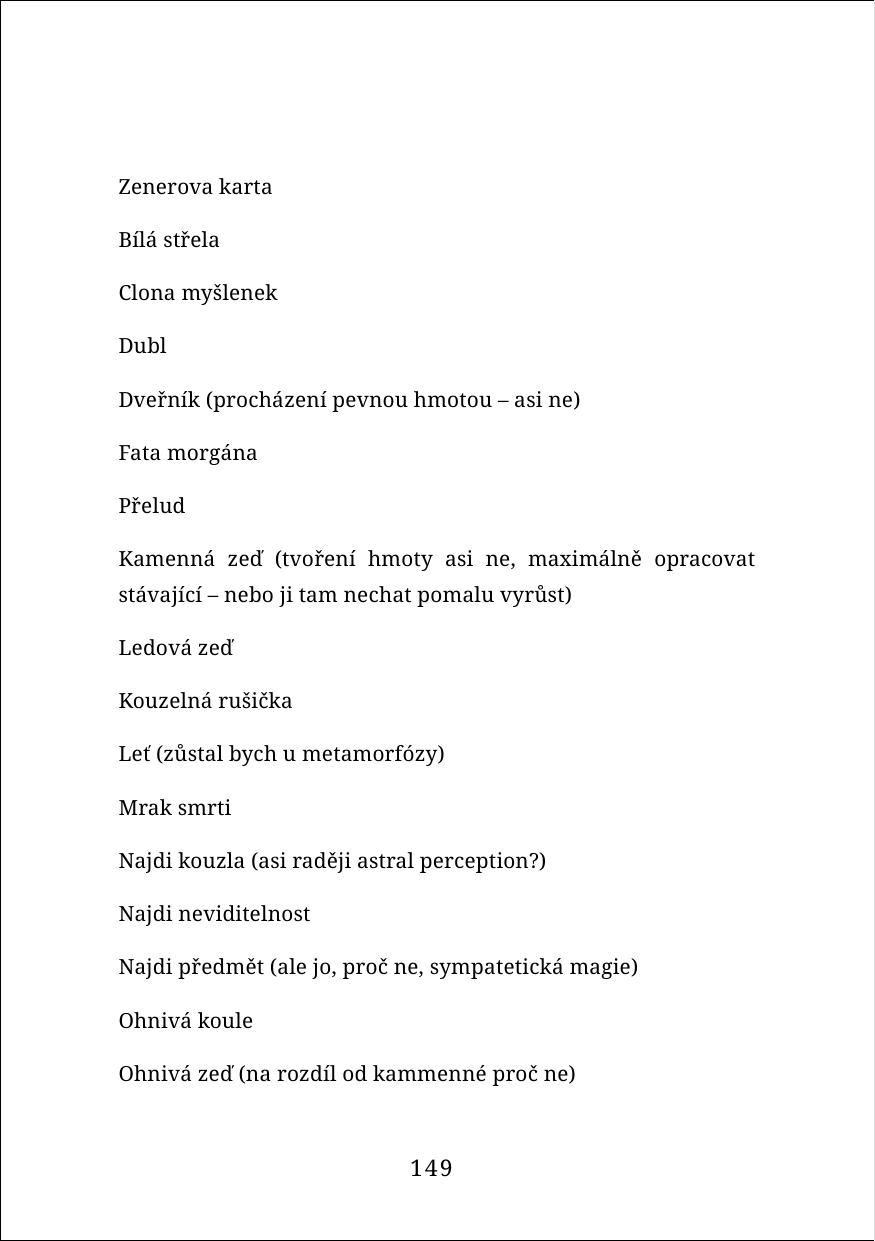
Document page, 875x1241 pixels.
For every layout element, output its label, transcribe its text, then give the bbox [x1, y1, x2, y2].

text Ledová zeď [118, 633, 756, 662]
text Mrak smrti [118, 793, 756, 821]
text Najdi kouzla (asi raději astral perception?) [118, 846, 756, 874]
text Kouzelná rušička [118, 686, 756, 715]
text Bílá střela [118, 225, 756, 253]
text Fata morgána [118, 438, 756, 466]
text Dubl [118, 331, 756, 360]
text Zenerova karta [118, 172, 756, 200]
text Dveřník (procházení pevnou hmotou – asi ne) [118, 385, 756, 413]
text Kamenná zeď (tvoření hmoty asi ne, maximálně opracovat stávající – nebo ji tam nechat pomalu vyrůst) [118, 544, 756, 608]
text Leť (zůstal bych u metamorfózy) [118, 739, 756, 768]
text Ohnivá koule [118, 1006, 756, 1034]
text Přelud [118, 491, 756, 519]
text Najdi předmět (ale jo, proč ne, sympatetická magie) [118, 952, 756, 981]
text Ohnivá zeď (na rozdíl od kammenné proč ne) [118, 1059, 756, 1087]
text Najdi neviditelnost [118, 899, 756, 928]
text Clona myšlenek [118, 278, 756, 307]
